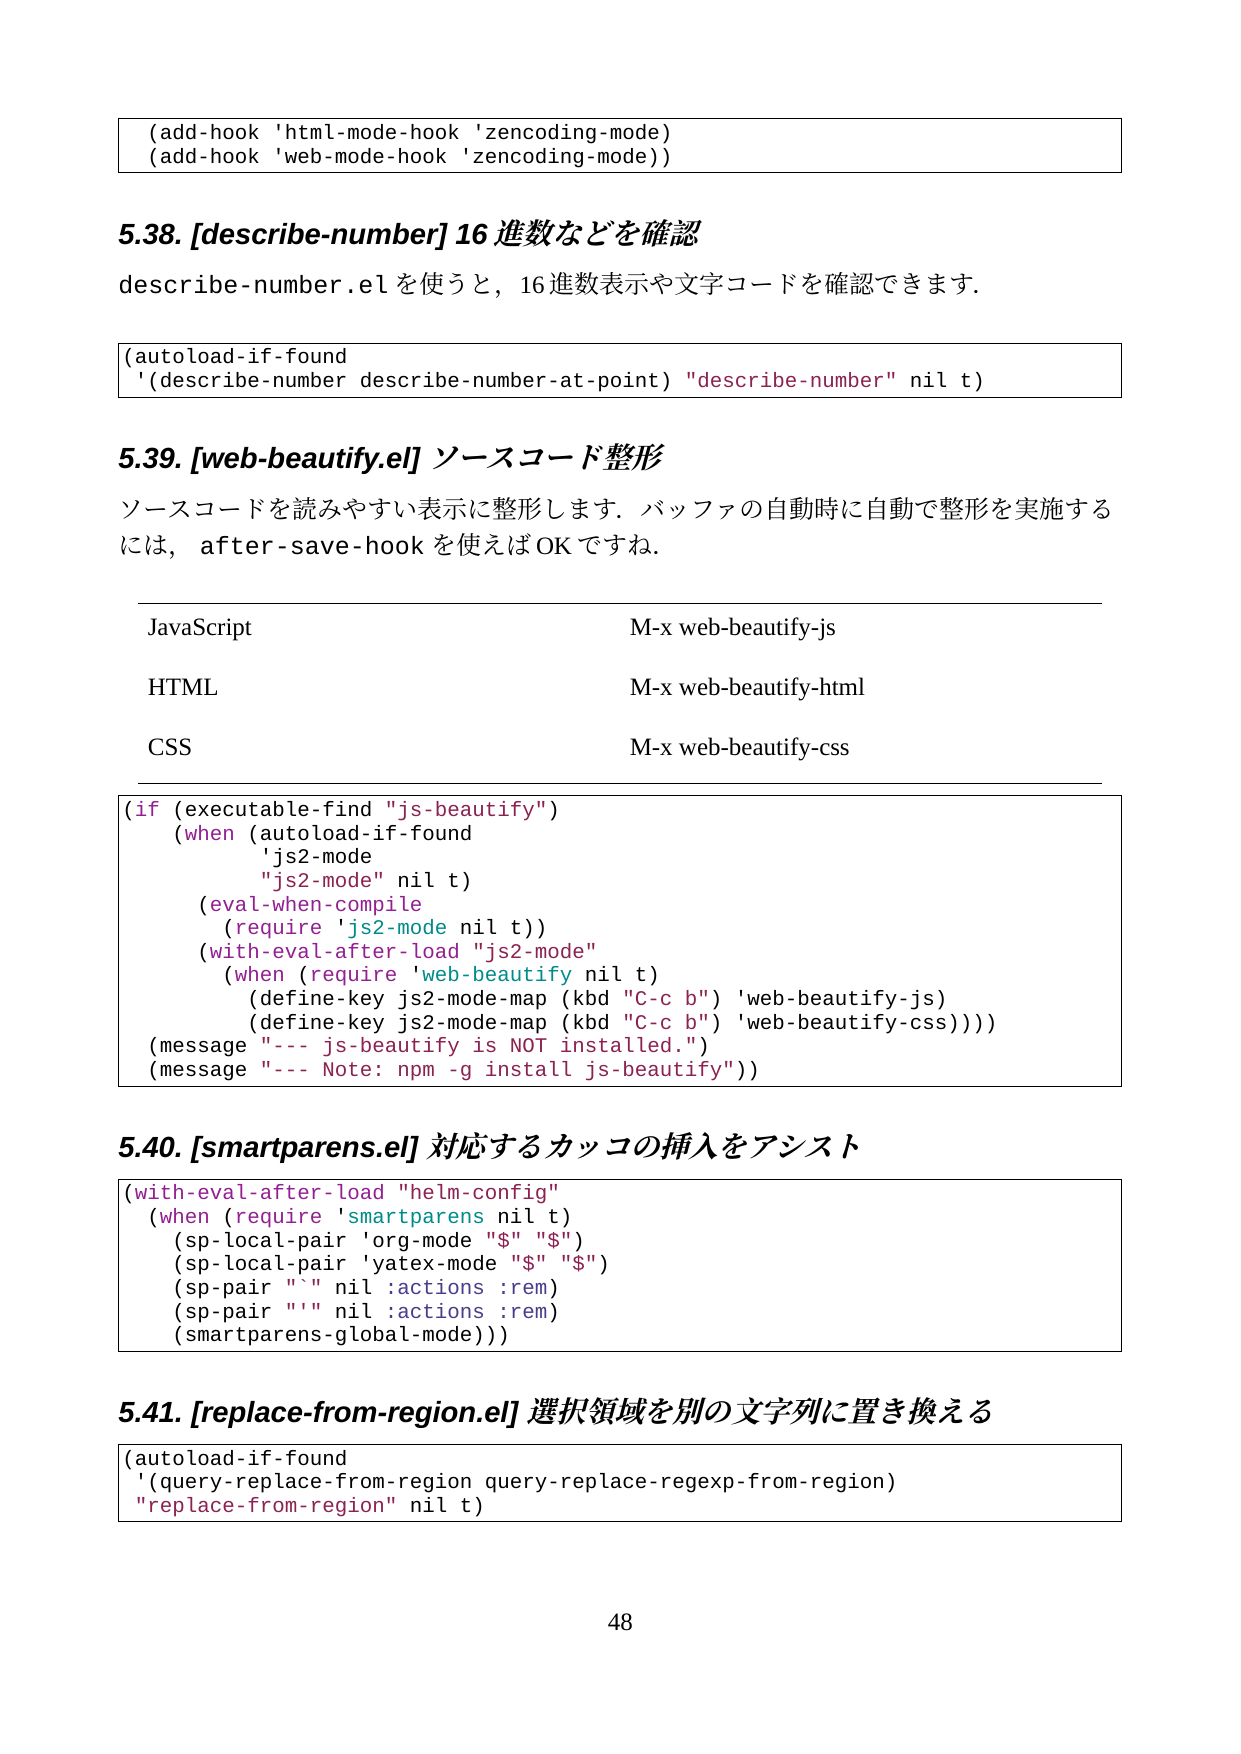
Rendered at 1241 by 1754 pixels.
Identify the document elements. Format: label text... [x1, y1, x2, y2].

text '(describe-number describe-number-at-point) "describe-number" nil t) [119, 366, 1121, 397]
subtitle [describe-number] 16進数などを確認 [118, 211, 1122, 253]
text ソースコードを読みやすい表示に整形します．バッファの自動時に自動で整形を実施するには， after-save-hook を使えばOKですね． [118, 489, 1122, 591]
text "js2-mode" nil t) [119, 866, 1121, 889]
text (sp-pair "'" nil :actions :rem) [119, 1297, 1121, 1320]
text (define-key js2-mode-map (kbd "C-c b") 'web-beautify-js) [119, 984, 1121, 1008]
text (sp-pair "`" nil :actions :rem) [119, 1273, 1121, 1297]
text "replace-from-region" nil t) [119, 1491, 1121, 1521]
text (autoload-if-found [119, 344, 1121, 366]
text describe-number.el を使うと，16進数表示や文字コードを確認できます． [118, 265, 1122, 330]
table_header M-x web-beautify-js [620, 604, 1102, 663]
table_header JavaScript [138, 604, 620, 663]
text (message "--- js-beautify is NOT installed.") [119, 1031, 1121, 1055]
text (autoload-if-found [119, 1445, 1121, 1467]
text 'js2-mode [119, 842, 1121, 866]
text '(query-replace-from-region query-replace-regexp-from-region) [119, 1467, 1121, 1491]
subtitle [replace-from-region.el] 選択領域を別の文字列に置き換える [118, 1389, 1122, 1431]
text (message "--- Note: npm -g install js-beautify")) [119, 1055, 1121, 1086]
text (eval-when-compile [119, 889, 1121, 913]
text (when (require 'web-beautify nil t) [119, 961, 1121, 984]
text (with-eval-after-load "helm-config" [119, 1180, 1121, 1202]
subtitle [web-beautify.el] ソースコード整形 [118, 435, 1122, 477]
table_cell HTML [138, 663, 620, 723]
table_cell M-x web-beautify-css [620, 723, 1102, 783]
subtitle [smartparens.el] 対応するカッコの挿入をアシスト [118, 1124, 1122, 1166]
text (define-key js2-mode-map (kbd "C-c b") 'web-beautify-css)))) [119, 1008, 1121, 1031]
text (add-hook 'web-mode-hook 'zencoding-mode)) [119, 142, 1121, 172]
text (with-eval-after-load "js2-mode" [119, 937, 1121, 961]
table_cell CSS [138, 723, 620, 783]
text (sp-local-pair 'org-mode "$" "$") [119, 1226, 1121, 1249]
text (smartparens-global-mode))) [119, 1320, 1121, 1351]
text (when (require 'smartparens nil t) [119, 1202, 1121, 1226]
text (when (autoload-if-found [119, 819, 1121, 842]
text (require 'js2-mode nil t)) [119, 913, 1121, 937]
text (if (executable-find "js-beautify") [119, 796, 1121, 819]
table_cell M-x web-beautify-html [620, 663, 1102, 723]
text (sp-local-pair 'yatex-mode "$" "$") [119, 1249, 1121, 1273]
text (add-hook 'html-mode-hook 'zencoding-mode) [119, 119, 1121, 142]
